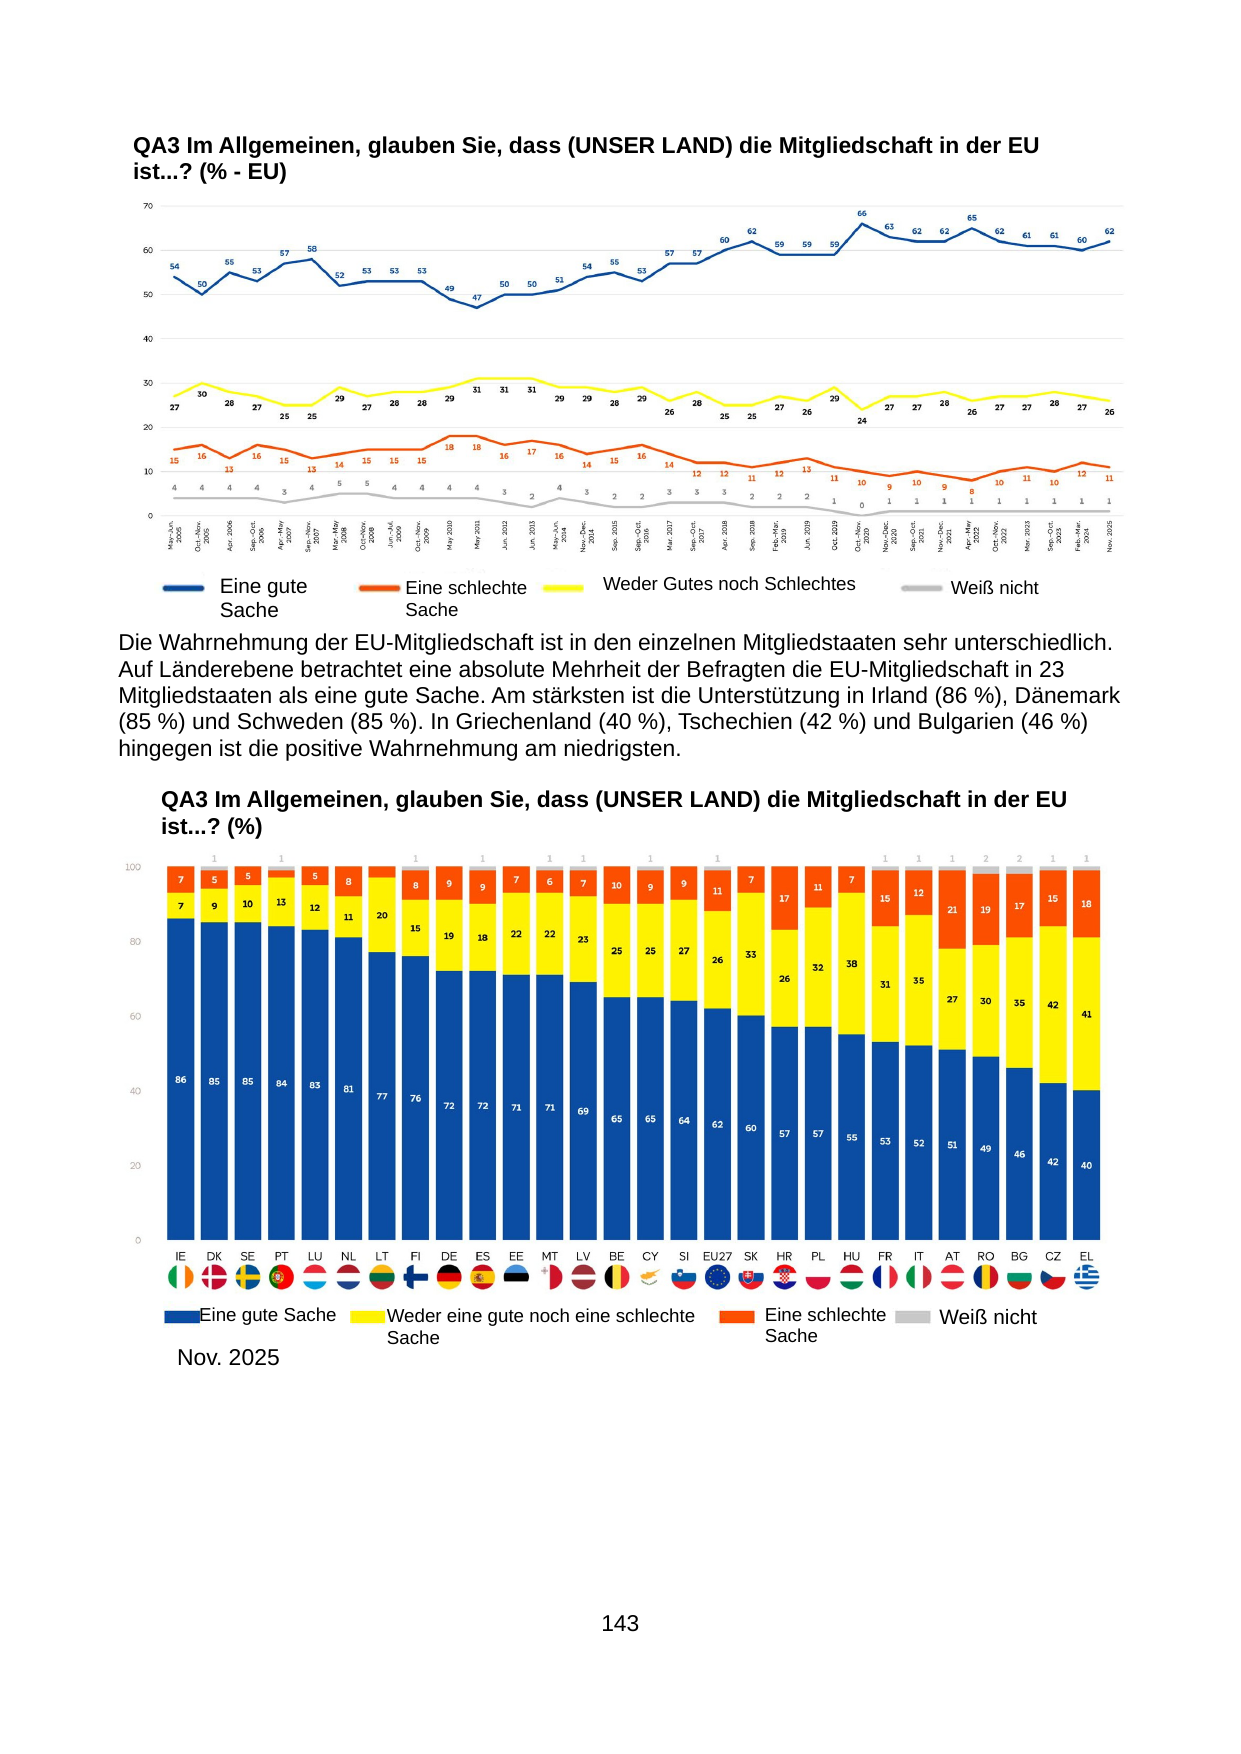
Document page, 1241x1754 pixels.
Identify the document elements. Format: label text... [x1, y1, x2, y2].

picture [118, 849, 1108, 1332]
picture [137, 201, 1132, 553]
picture [154, 568, 958, 594]
text Die Wahrnehmung der EU-Mitgliedschaft ist in den einzelnen Mitgliedstaaten sehr unterschiedlich. Auf Länderebene betrachtet eine absolute Mehrheit der Befragten die EU-Mitgliedschaft in 23 Mitgliedstaaten als eine gute Sache. Am stärksten ist die Unterstützung in Irland (86 %), Dänemark (85 %) und Schweden (85 %). In Griechenland (40 %), Tschechien (42 %) und Bulgarien (46 %) hingegen ist die positive Wahrnehmung am niedrigsten. [118, 124, 1122, 761]
